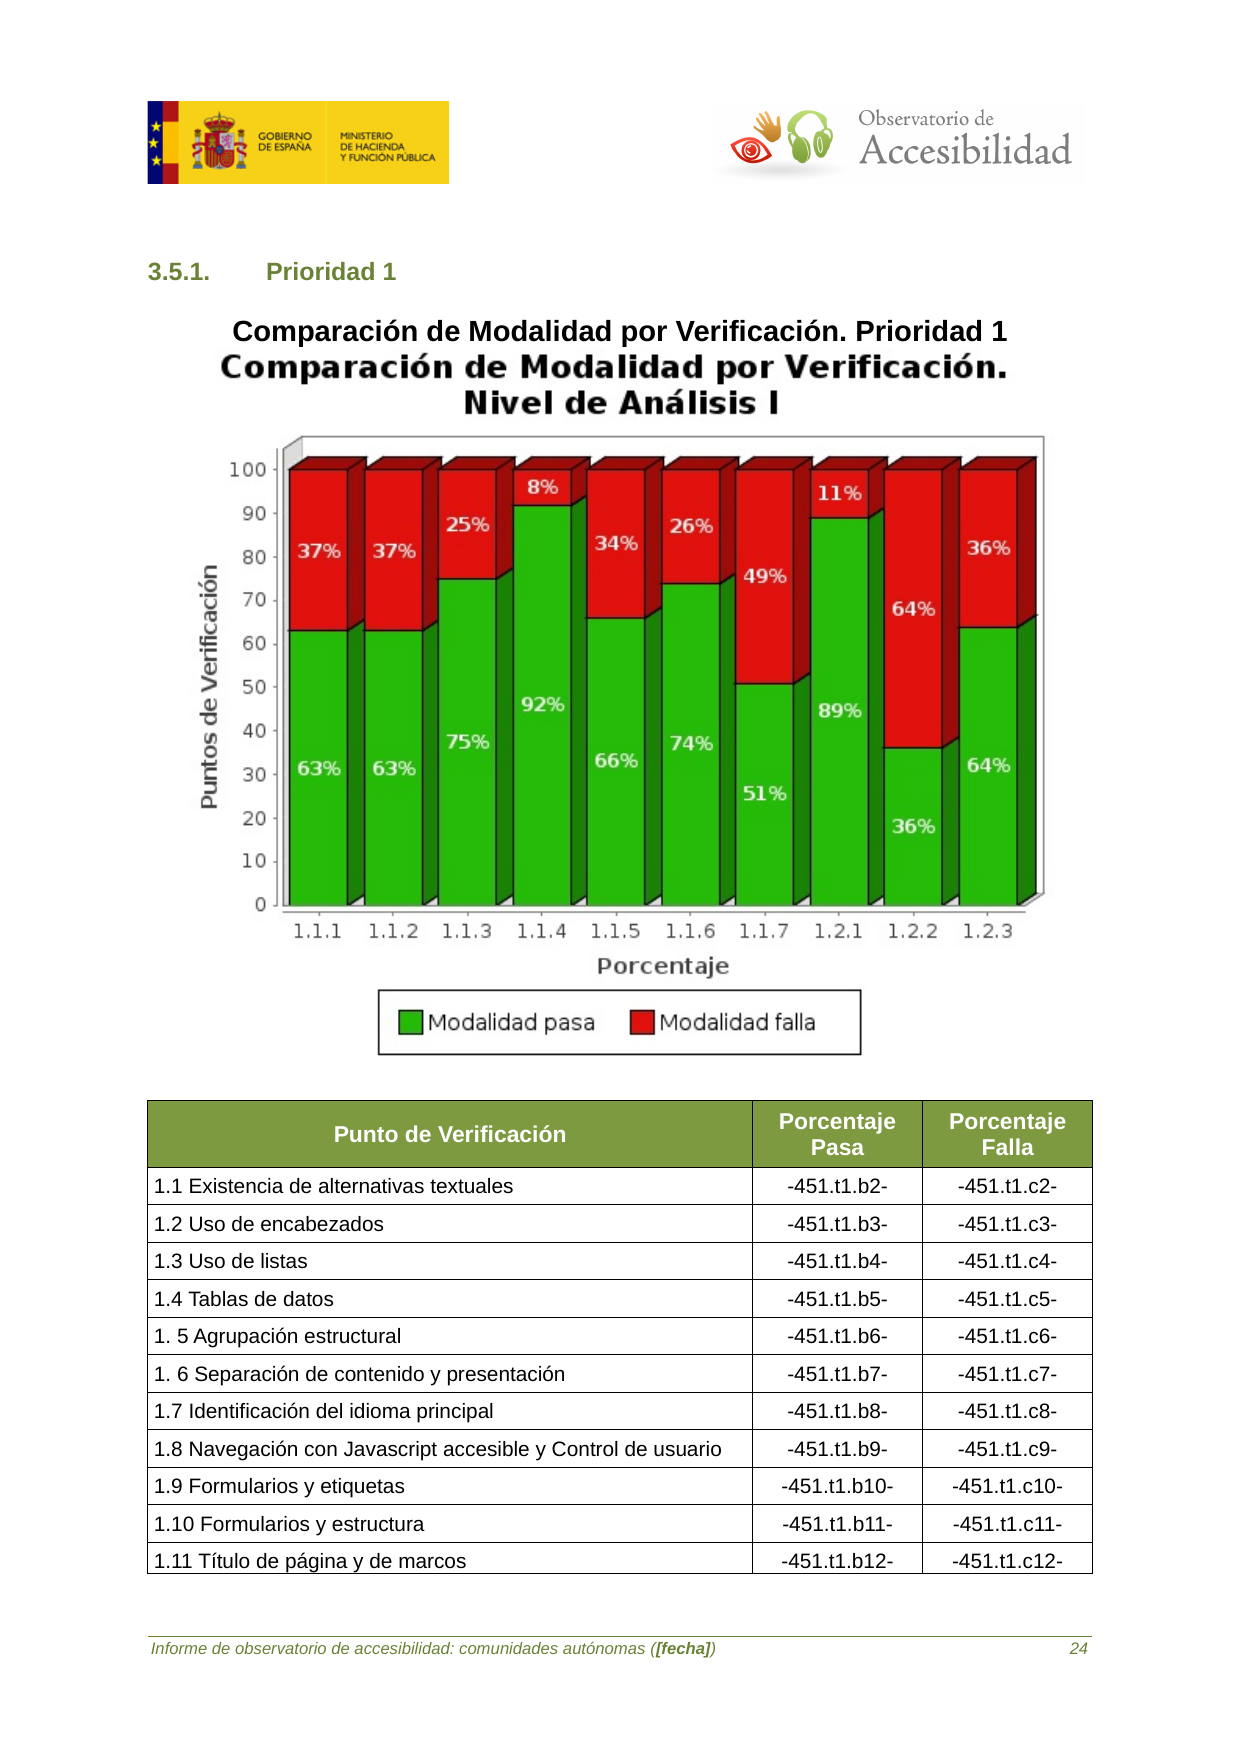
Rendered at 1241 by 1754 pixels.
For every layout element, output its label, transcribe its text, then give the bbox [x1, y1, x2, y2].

picture [710, 101, 1086, 184]
table_cell 1.2 Uso de encabezados [148, 1205, 752, 1242]
table_header Punto de Verificación [148, 1101, 752, 1167]
table_cell -451.t1.b7- [753, 1355, 922, 1392]
table_cell -451.t1.c4- [923, 1243, 1092, 1279]
subtitle Prioridad 1 [148, 257, 1092, 286]
table_cell -451.t1.c3- [923, 1205, 1092, 1242]
table_cell 1.10 Formularios y estructura [148, 1505, 752, 1542]
table_cell -451.t1.b10- [753, 1468, 922, 1504]
picture [147, 101, 450, 184]
picture [178, 347, 1062, 1057]
table_cell -451.t1.b8- [753, 1393, 922, 1429]
table_cell -451.t1.c8- [923, 1393, 1092, 1429]
table_cell -451.t1.c10- [923, 1468, 1092, 1504]
table_cell -451.t1.c5- [923, 1280, 1092, 1317]
table_cell 1.7 Identificación del idioma principal [148, 1393, 752, 1429]
table_cell -451.t1.b5- [753, 1280, 922, 1317]
table_cell -451.t1.c6- [923, 1318, 1092, 1354]
table_cell -451.t1.c9- [923, 1430, 1092, 1467]
table_cell -451.t1.b3- [753, 1205, 922, 1242]
table_cell -451.t1.b2- [753, 1168, 922, 1204]
table_cell -451.t1.b11- [753, 1505, 922, 1542]
table_cell -451.t1.b6- [753, 1318, 922, 1354]
table_cell -451.t1.b9- [753, 1430, 922, 1467]
table_header Porcentaje Falla [923, 1101, 1092, 1167]
table_cell 1.9 Formularios y etiquetas [148, 1468, 752, 1504]
table_cell -451.t1.c7- [923, 1355, 1092, 1392]
table_cell -451.t1.c12- [923, 1543, 1092, 1573]
table_cell 1.1 Existencia de alternativas textuales [148, 1168, 752, 1204]
table_header Porcentaje Pasa [753, 1101, 922, 1167]
table_cell 1. 6 Separación de contenido y presentación [148, 1355, 752, 1392]
table_cell -451.t1.c2- [923, 1168, 1092, 1204]
text Comparación de Modalidad por Verificación. Prioridad 1 [148, 314, 1092, 347]
table_cell -451.t1.b4- [753, 1243, 922, 1279]
table_cell 1.3 Uso de listas [148, 1243, 752, 1279]
table_cell 1.4 Tablas de datos [148, 1280, 752, 1317]
table_cell -451.t1.b12- [753, 1543, 922, 1573]
table_cell -451.t1.c11- [923, 1505, 1092, 1542]
table_cell 1.11 Título de página y de marcos [148, 1543, 752, 1573]
table_cell 1.8 Navegación con Javascript accesible y Control de usuario [148, 1430, 752, 1467]
table_cell 1. 5 Agrupación estructural [148, 1318, 752, 1354]
